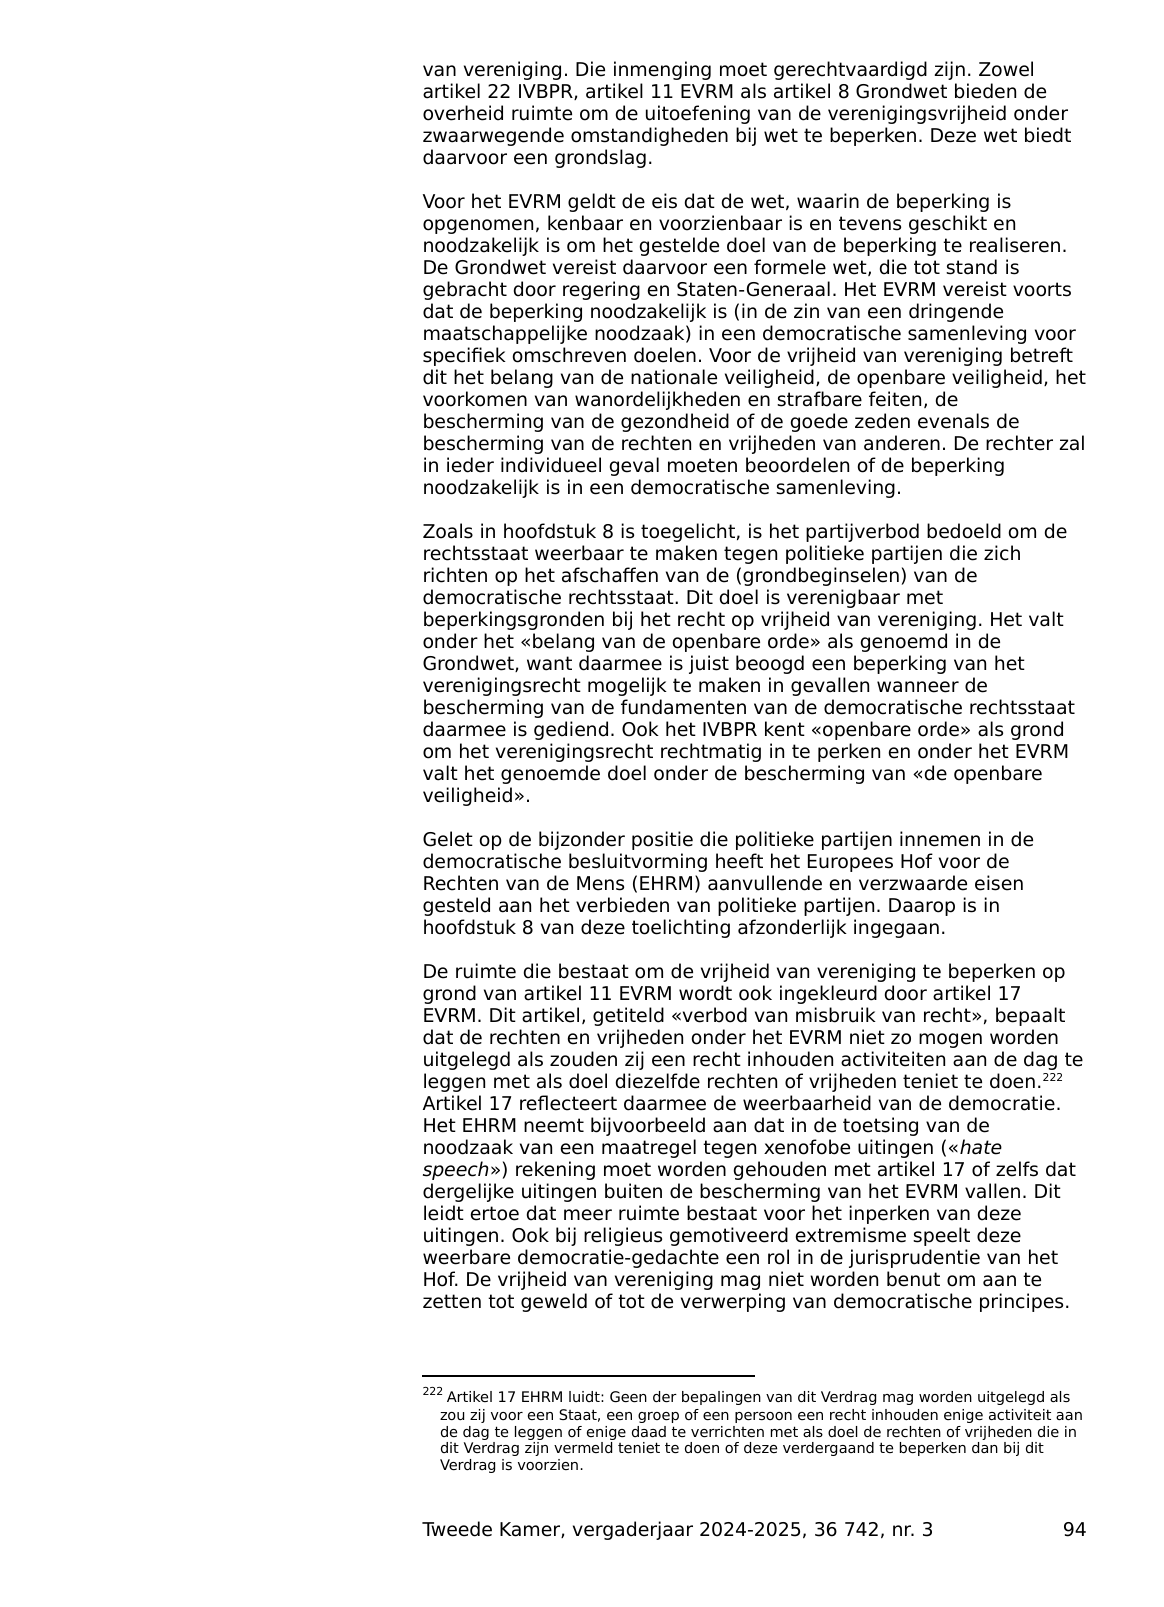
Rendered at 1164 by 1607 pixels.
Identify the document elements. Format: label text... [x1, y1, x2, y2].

text Artikel 17 EHRM luidt: Geen der bepalingen van dit Verdrag mag worden uitgelegd als zou zij voor een Staat, een groep of een persoon een recht inhouden enige activiteit aan de dag te leggen of enige daad te verrichten met als doel de rechten of vrijheden die in dit Verdrag zijn vermeld teniet te doen of deze verdergaand te beperken dan bij dit Verdrag is voorzien. [422, 1385, 1087, 1474]
text van vereniging. Die inmenging moet gerechtvaardigd zijn. Zowel artikel 22 IVBPR, artikel 11 EVRM als artikel 8 Grondwet bieden de overheid ruimte om de uitoefening van de verenigingsvrijheid onder zwaarwegende omstandigheden bij wet te beperken. Deze wet biedt daarvoor een grondslag. [422, 59, 1087, 169]
text De ruimte die bestaat om de vrijheid van vereniging te beperken op grond van artikel 11 EVRM wordt ook ingekleurd door artikel 17 EVRM. Dit artikel, getiteld «verbod van misbruik van recht», bepaalt dat de rechten en vrijheden onder het EVRM niet zo mogen worden uitgelegd als zouden zij een recht inhouden activiteiten aan de dag te leggen met als doel diezelfde rechten of vrijheden teniet te doen. Artikel 17 reflecteert daarmee de weerbaarheid van de democratie. Het EHRM neemt bijvoorbeeld aan dat in de toetsing van de noodzaak van een maatregel tegen xenofobe uitingen («hate speech») rekening moet worden gehouden met artikel 17 of zelfs dat dergelijke uitingen buiten de bescherming van het EVRM vallen. Dit leidt ertoe dat meer ruimte bestaat voor het inperken van deze uitingen. Ook bij religieus gemotiveerd extremisme speelt deze weerbare democratie-gedachte een rol in de jurisprudentie van het Hof. De vrijheid van vereniging mag niet worden benut om aan te zetten tot geweld of tot de verwerping van democratische principes. [422, 961, 1087, 1313]
text Gelet op de bijzonder positie die politieke partijen innemen in de democratische besluitvorming heeft het Europees Hof voor de Rechten van de Mens (EHRM) aanvullende en verzwaarde eisen gesteld aan het verbieden van politieke partijen. Daarop is in hoofdstuk 8 van deze toelichting afzonderlijk ingegaan. [422, 829, 1087, 939]
text Voor het EVRM geldt de eis dat de wet, waarin de beperking is opgenomen, kenbaar en voorzienbaar is en tevens geschikt en noodzakelijk is om het gestelde doel van de beperking te realiseren. De Grondwet vereist daarvoor een formele wet, die tot stand is gebracht door regering en Staten-Generaal. Het EVRM vereist voorts dat de beperking noodzakelijk is (in de zin van een dringende maatschappelijke noodzaak) in een democratische samenleving voor specifiek omschreven doelen. Voor de vrijheid van vereniging betreft dit het belang van de nationale veiligheid, de openbare veiligheid, het voorkomen van wanordelijkheden en strafbare feiten, de bescherming van de gezondheid of de goede zeden evenals de bescherming van de rechten en vrijheden van anderen. De rechter zal in ieder individueel geval moeten beoordelen of de beperking noodzakelijk is in een democratische samenleving. [422, 191, 1087, 499]
text Zoals in hoofdstuk 8 is toegelicht, is het partijverbod bedoeld om de rechtsstaat weerbaar te maken tegen politieke partijen die zich richten op het afschaffen van de (grondbeginselen) van de democratische rechtsstaat. Dit doel is verenigbaar met beperkingsgronden bij het recht op vrijheid van vereniging. Het valt onder het «belang van de openbare orde» als genoemd in de Grondwet, want daarmee is juist beoogd een beperking van het verenigingsrecht mogelijk te maken in gevallen wanneer de bescherming van de fundamenten van de democratische rechtsstaat daarmee is gediend. Ook het IVBPR kent «openbare orde» als grond om het verenigingsrecht rechtmatig in te perken en onder het EVRM valt het genoemde doel onder de bescherming van «de openbare veiligheid». [422, 521, 1087, 807]
